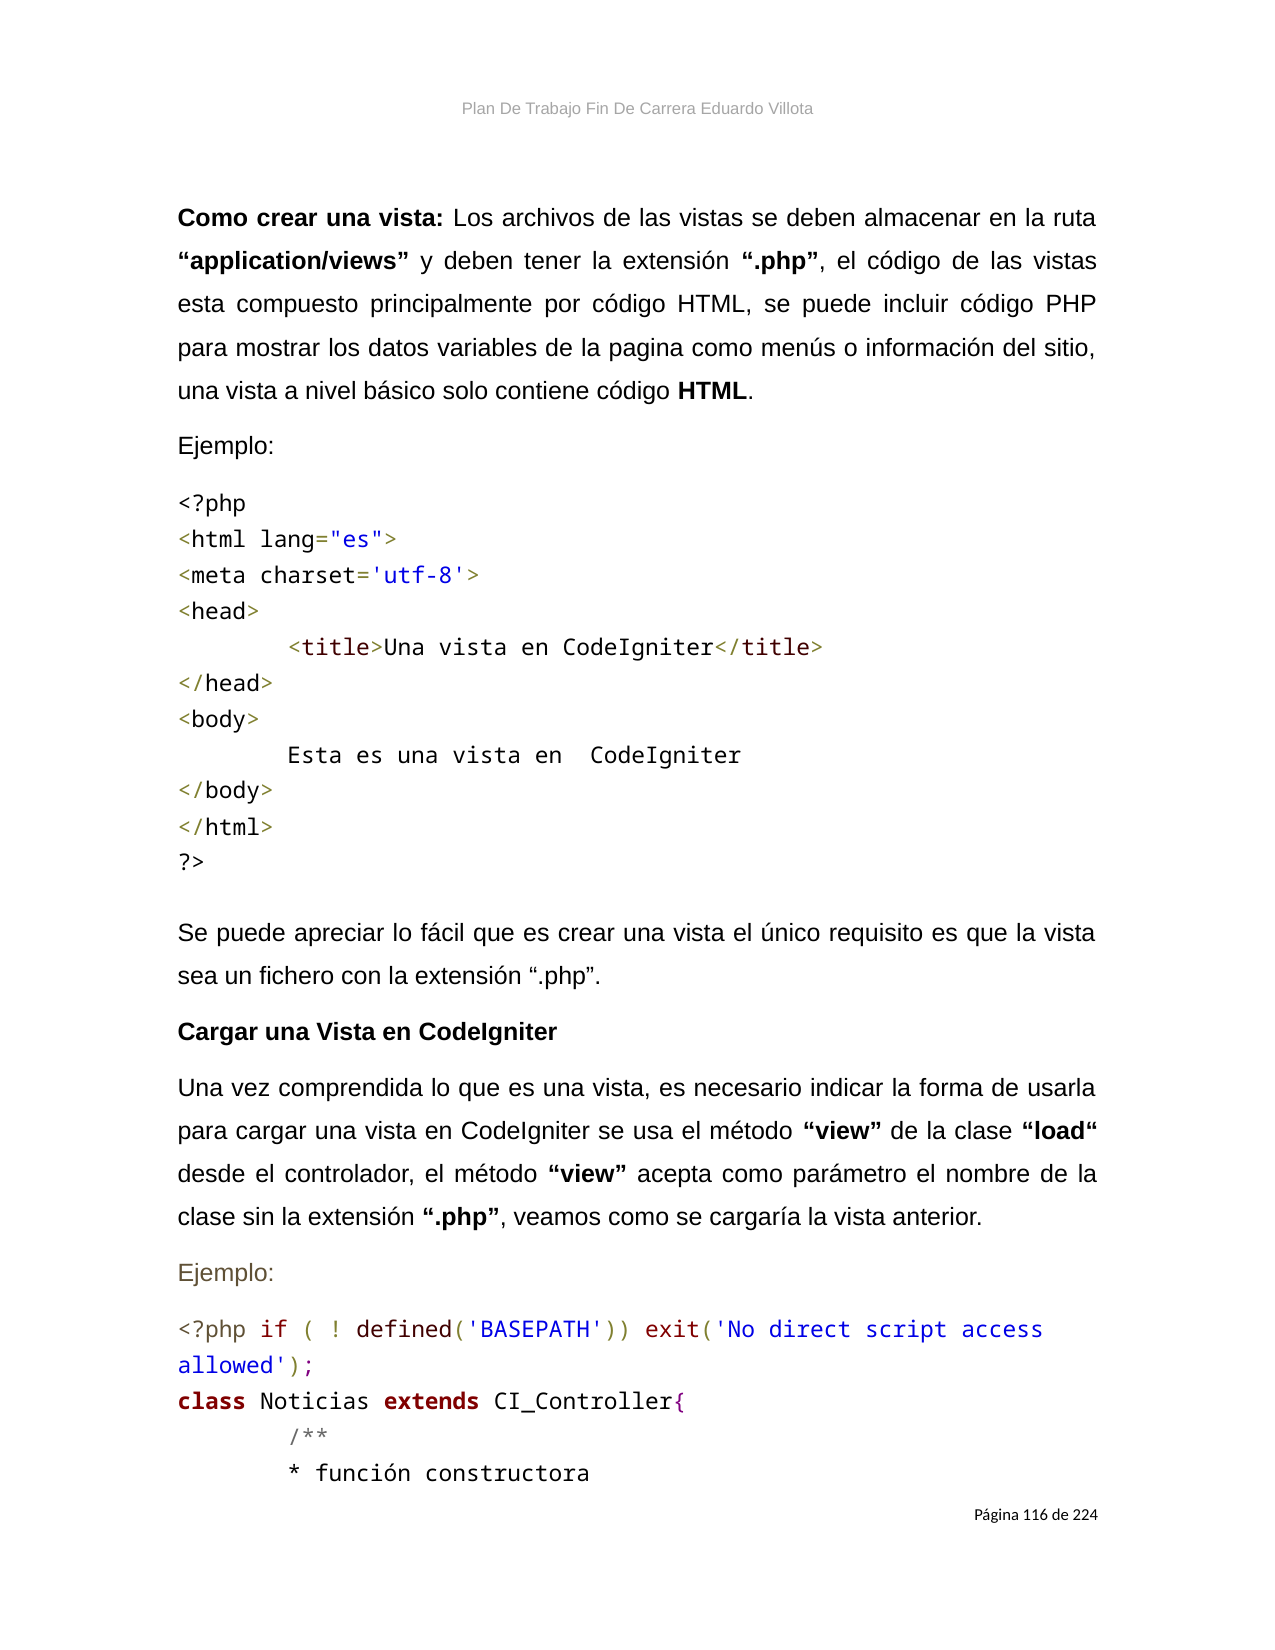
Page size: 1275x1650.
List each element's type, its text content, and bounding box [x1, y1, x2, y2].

text <?php if ( ! defined('BASEPATH')) exit('No direct script access allowed'); [177, 1313, 1098, 1380]
text <html lang="es"> [177, 523, 1098, 554]
text </body> [177, 774, 1098, 806]
text </html> [177, 810, 1098, 842]
text <?php [177, 487, 1098, 518]
text </head> [177, 667, 1098, 698]
text <head> [177, 595, 1098, 626]
text Una vez comprendida lo que es una vista, es necesario indicar la forma de usarla para cargar una vista en CodeIgniter se usa el método “view” de la clase “load“ desde el controlador, el método “view” acepta como parámetro el nombre de la clase sin la extensión “.php”, veamos como se cargaría la vista anterior. [177, 1073, 1098, 1231]
text Se puede apreciar lo fácil que es crear una vista el único requisito es que la vista sea un fichero con la extensión “.php”. [177, 918, 1098, 990]
text Ejemplo: [177, 431, 1098, 460]
text /** [177, 1421, 1098, 1452]
text <body> [177, 703, 1098, 734]
text class Noticias extends CI_Controller{ [177, 1385, 1098, 1416]
text Como crear una vista: Los archivos de las vistas se deben almacenar en la ruta “application/views” y deben tener la extensión “.php”, el código de las vistas esta compuesto principalmente por código HTML, se puede incluir código PHP para mostrar los datos variables de la pagina como menús o información del sitio, una vista a nivel básico solo contiene código HTML. [177, 203, 1098, 404]
text Cargar una Vista en CodeIgniter [177, 1017, 1098, 1046]
text <title>Una vista en CodeIgniter</title> [177, 631, 1098, 662]
text Ejemplo: [177, 1258, 1098, 1286]
text ?> [177, 846, 1098, 878]
text Esta es una vista en CodeIgniter [177, 738, 1098, 770]
text * función constructora [177, 1457, 1098, 1488]
text <meta charset='utf-8'> [177, 559, 1098, 590]
